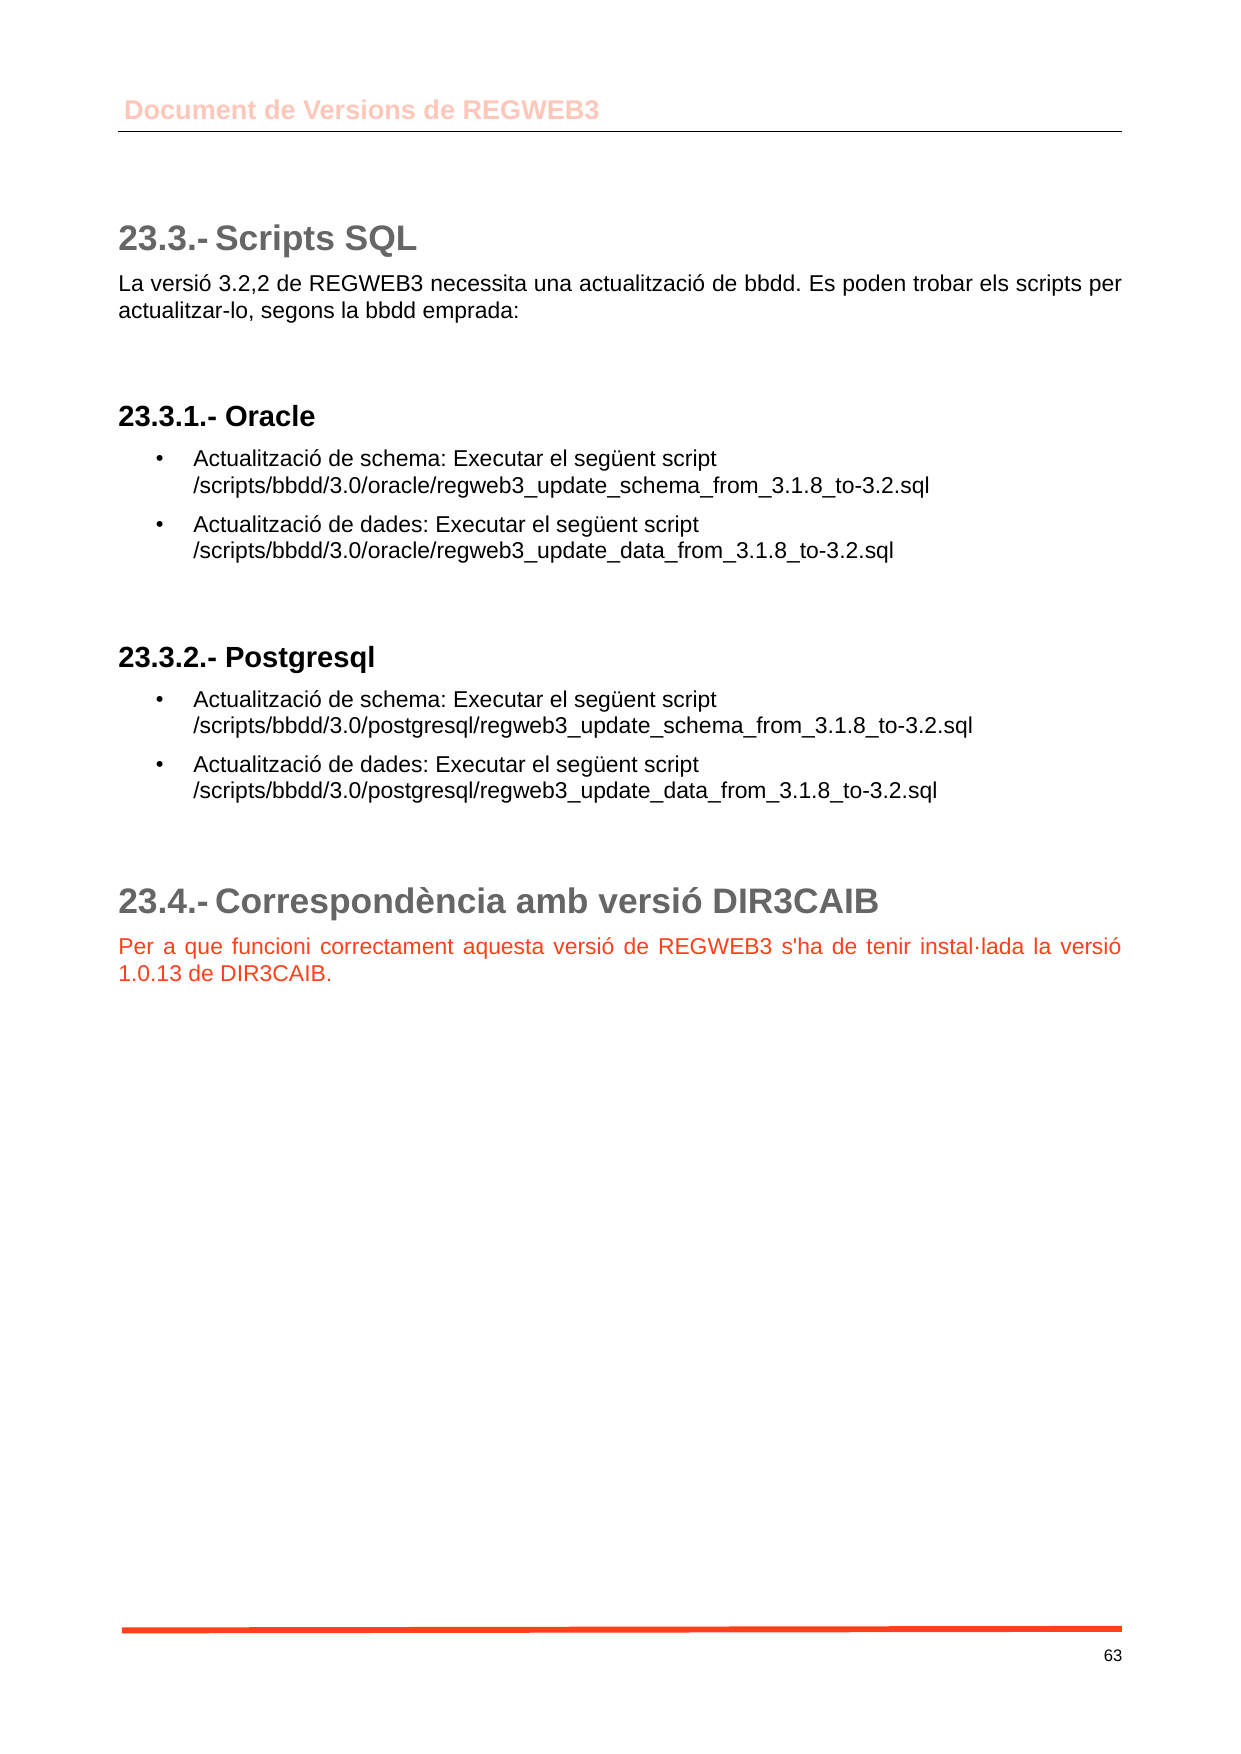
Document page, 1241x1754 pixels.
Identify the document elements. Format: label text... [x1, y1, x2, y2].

list Actualització de dades: Executar el següent script /scripts/bbdd/3.0/oracle/regweb3_update_data_from_3.1.8_to-3.2.sql [156, 511, 1122, 563]
subtitle Correspondència amb versió DIR3CAIB [118, 880, 1122, 921]
subtitle Scripts SQL [118, 217, 1122, 258]
list Actualització de schema: Executar el següent script /scripts/bbdd/3.0/postgresql/regweb3_update_schema_from_3.1.8_to-3.2.sql [156, 686, 1122, 738]
subtitle Oracle [118, 399, 1122, 433]
subtitle Postgresql [118, 640, 1122, 673]
list Actualització de dades: Executar el següent script /scripts/bbdd/3.0/postgresql/regweb3_update_data_from_3.1.8_to-3.2.sql [156, 751, 1122, 804]
list Actualització de schema: Executar el següent script /scripts/bbdd/3.0/oracle/regweb3_update_schema_from_3.1.8_to-3.2.sql [156, 445, 1122, 498]
subtitle Per a que funcioni correctament aquesta versió de REGWEB3 s'ha de tenir instal·lada la versió 1.0.13 de DIR3CAIB. [118, 933, 1122, 986]
text La versió 3.2,2 de REGWEB3 necessita una actualització de bbdd. Es poden trobar els scripts per actualitzar-lo, segons la bbdd emprada: [118, 270, 1122, 323]
